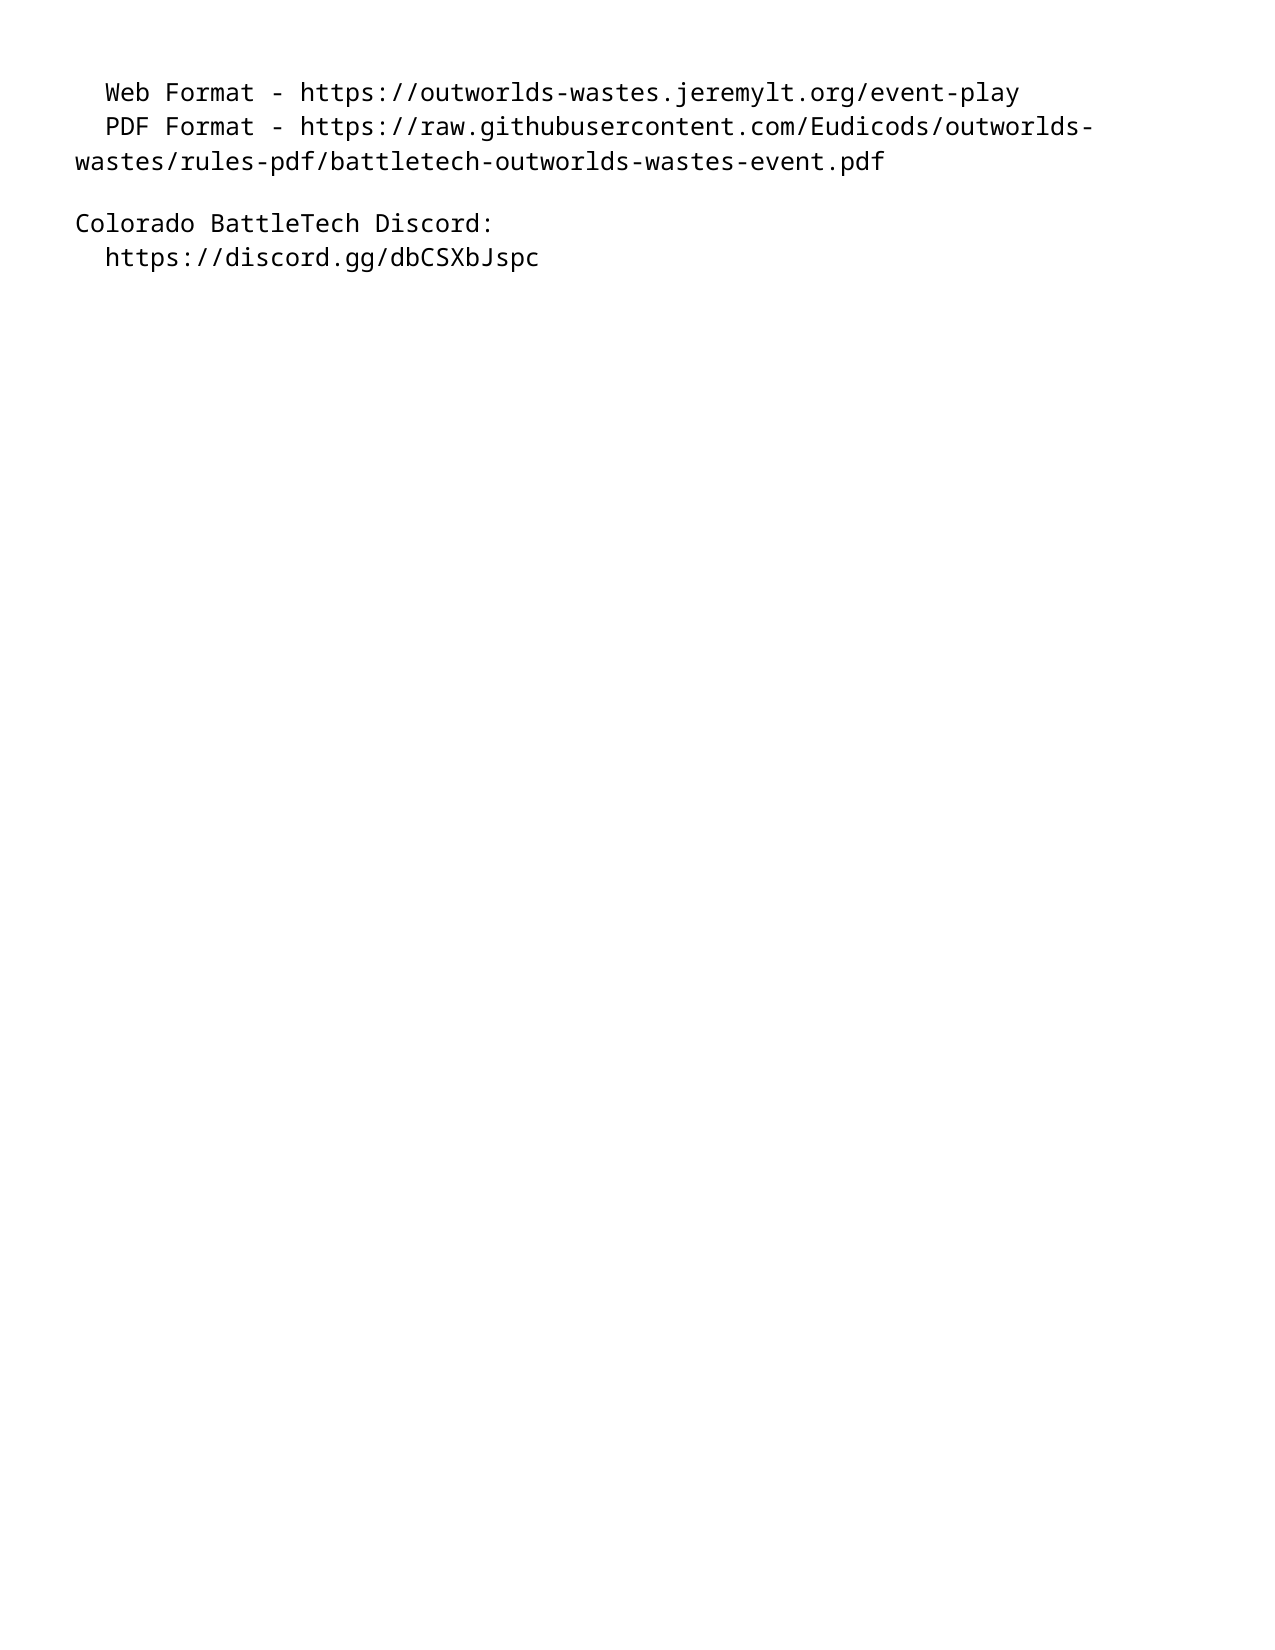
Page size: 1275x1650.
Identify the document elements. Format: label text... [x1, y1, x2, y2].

text Web Format - https://outworlds-wastes.jeremylt.org/event-play [75, 75, 1200, 109]
text Colorado BattleTech Discord: [75, 206, 1200, 240]
text PDF Format - https://raw.githubusercontent.com/Eudicods/outworlds-wastes/rules-pdf/battletech-outworlds-wastes-event.pdf [75, 109, 1200, 177]
text https://discord.gg/dbCSXbJspc [75, 240, 1200, 274]
